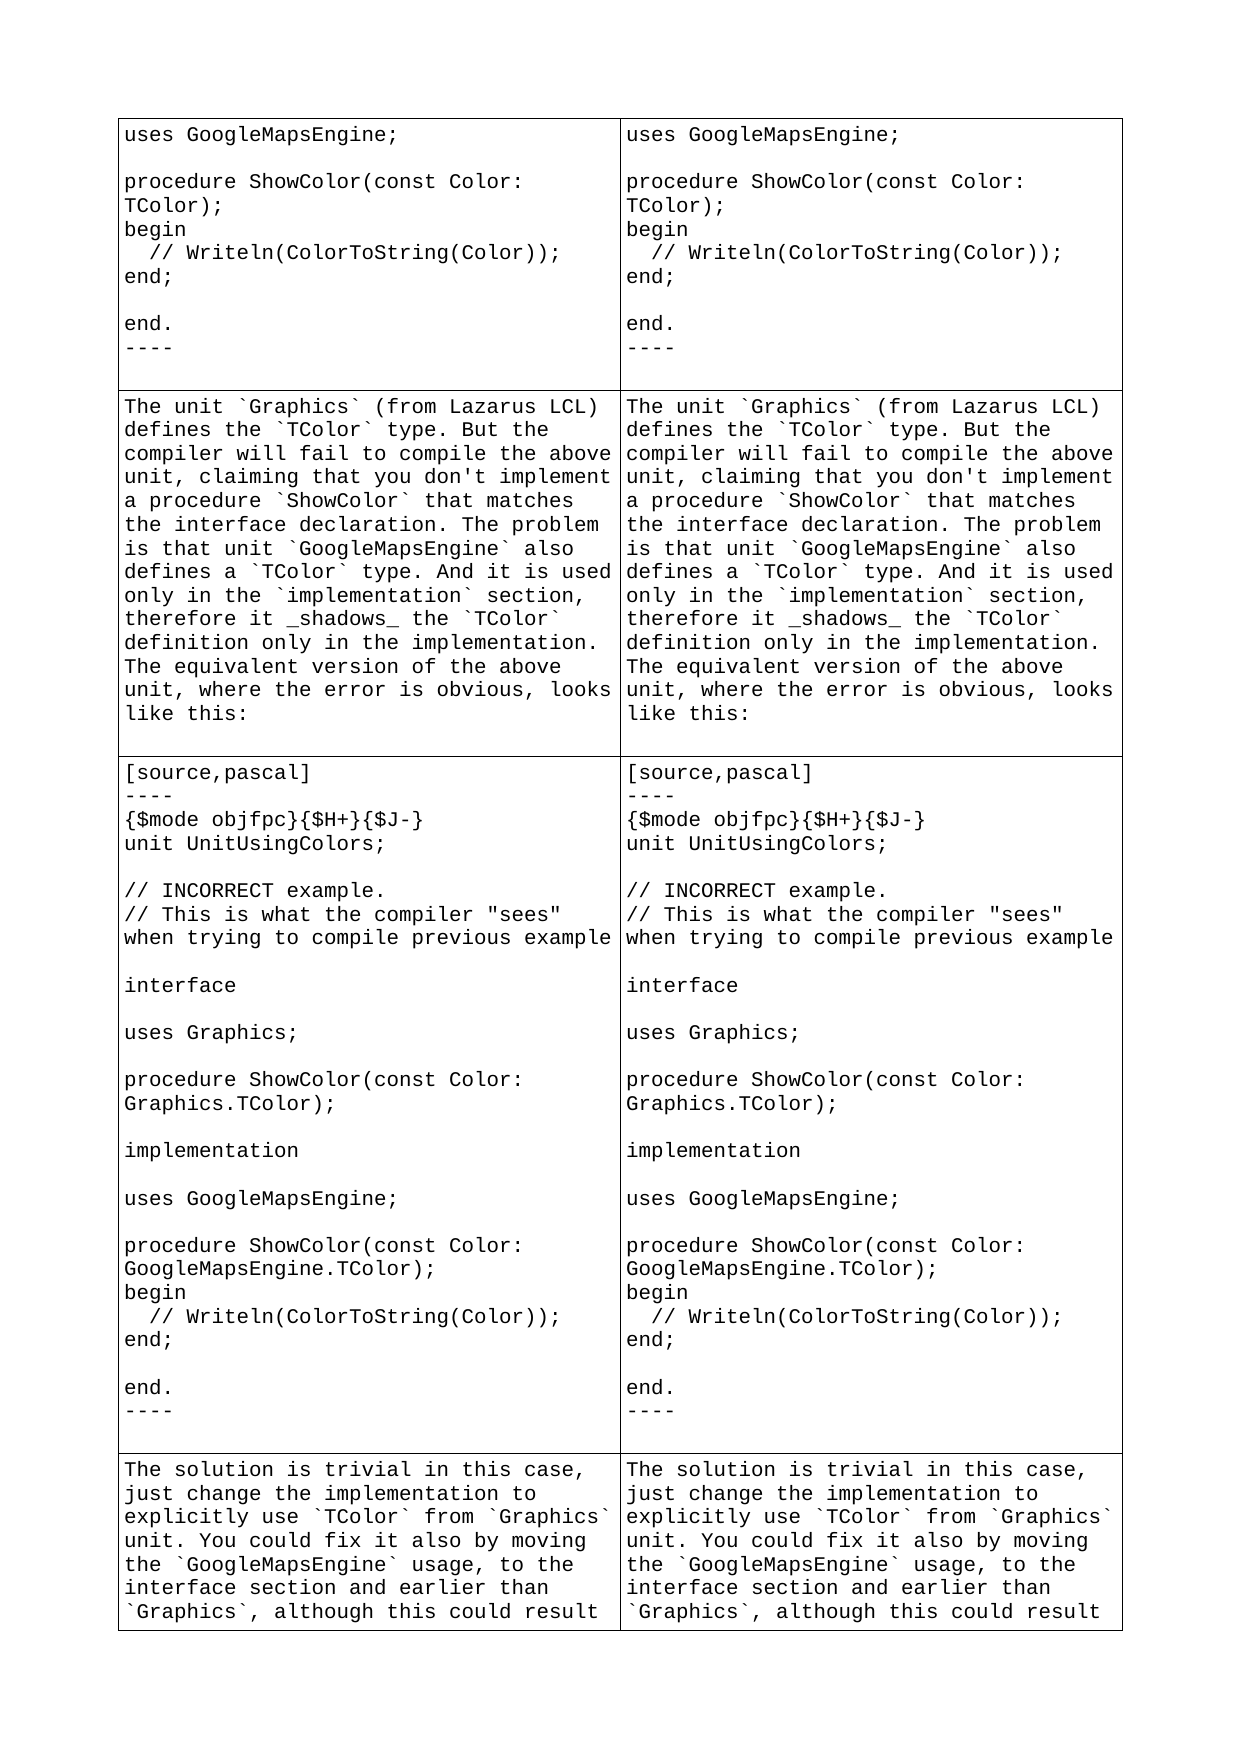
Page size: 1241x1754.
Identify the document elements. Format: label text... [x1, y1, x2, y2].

table_cell The unit `Graphics` (from Lazarus LCL) defines the `TColor` type. But the compiler will fail to compile the above unit, claiming that you don't implement a procedure `ShowColor` that matches the interface declaration. The problem is that unit `GoogleMapsEngine` also defines a `TColor` type. And it is used only in the `implementation` section, therefore it _shadows_ the `TColor` definition only in the implementation. The equivalent version of the above unit, where the error is obvious, looks like this: [621, 391, 1122, 756]
table_cell uses GoogleMapsEngine; procedure ShowColor(const Color: TColor); begin // Writeln(ColorToString(Color)); end; end. ---- [621, 119, 1122, 390]
table_cell The solution is trivial in this case, just change the implementation to explicitly use `TColor` from `Graphics` unit. You could fix it also by moving the `GoogleMapsEngine` usage, to the interface section and earlier than `Graphics`, although this could result [621, 1454, 1122, 1630]
table_cell The solution is trivial in this case, just change the implementation to explicitly use `TColor` from `Graphics` unit. You could fix it also by moving the `GoogleMapsEngine` usage, to the interface section and earlier than `Graphics`, although this could result [119, 1454, 620, 1630]
table_cell uses GoogleMapsEngine; procedure ShowColor(const Color: TColor); begin // Writeln(ColorToString(Color)); end; end. ---- [119, 119, 620, 390]
table_cell [source,pascal] ---- {$mode objfpc}{$H+}{$J-} unit UnitUsingColors; // INCORRECT example. // This is what the compiler "sees" when trying to compile previous example interface uses Graphics; procedure ShowColor(const Color: Graphics.TColor); implementation uses GoogleMapsEngine; procedure ShowColor(const Color: GoogleMapsEngine.TColor); begin // Writeln(ColorToString(Color)); end; end. ---- [621, 757, 1122, 1453]
table_cell [source,pascal] ---- {$mode objfpc}{$H+}{$J-} unit UnitUsingColors; // INCORRECT example. // This is what the compiler "sees" when trying to compile previous example interface uses Graphics; procedure ShowColor(const Color: Graphics.TColor); implementation uses GoogleMapsEngine; procedure ShowColor(const Color: GoogleMapsEngine.TColor); begin // Writeln(ColorToString(Color)); end; end. ---- [119, 757, 620, 1453]
table_cell The unit `Graphics` (from Lazarus LCL) defines the `TColor` type. But the compiler will fail to compile the above unit, claiming that you don't implement a procedure `ShowColor` that matches the interface declaration. The problem is that unit `GoogleMapsEngine` also defines a `TColor` type. And it is used only in the `implementation` section, therefore it _shadows_ the `TColor` definition only in the implementation. The equivalent version of the above unit, where the error is obvious, looks like this: [119, 391, 620, 756]
